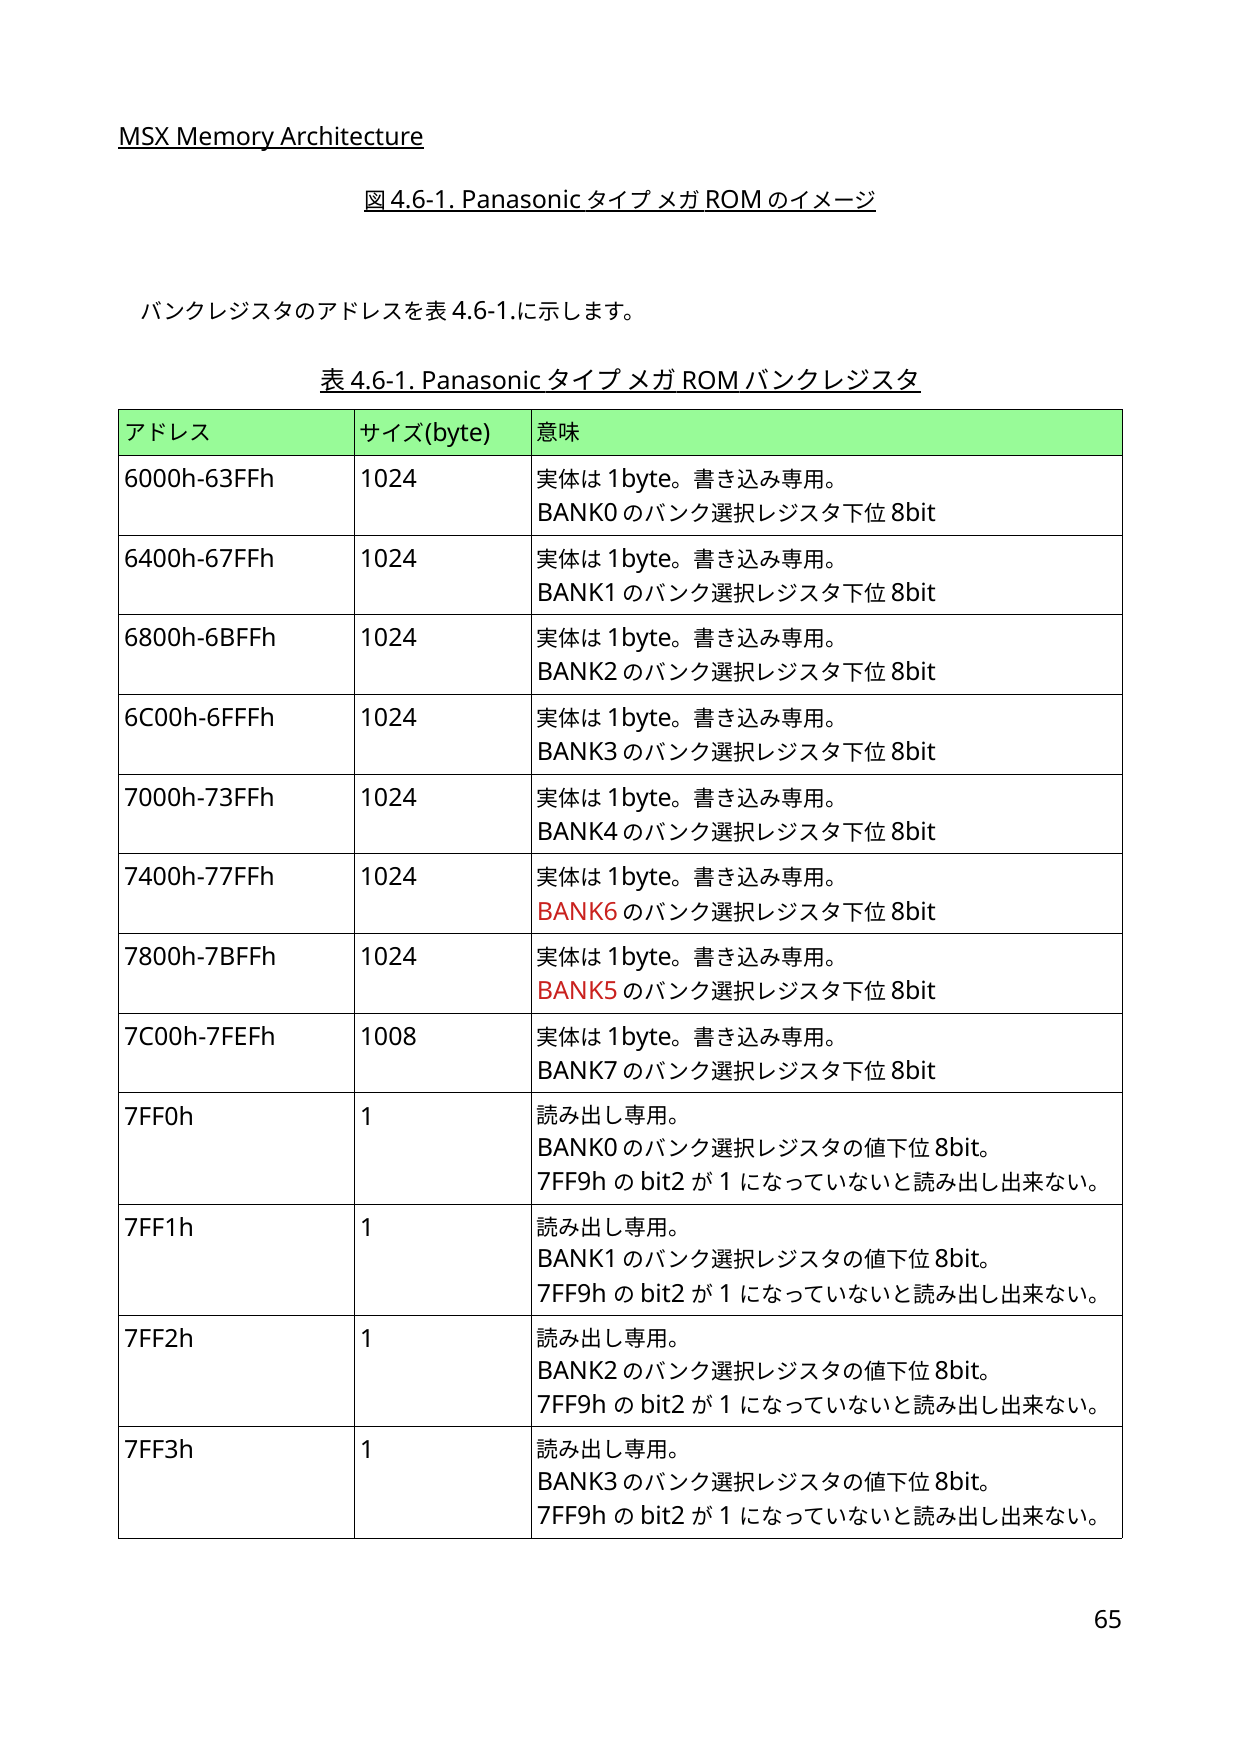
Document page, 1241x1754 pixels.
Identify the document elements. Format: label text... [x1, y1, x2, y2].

table_cell 1024 [355, 854, 531, 933]
table_cell 読み出し専用。 BANK3のバンク選択レジスタの値下位8bit。 7FF9h の bit2 が 1 になっていないと読み出し出来ない。 [532, 1427, 1122, 1538]
table_cell 7400h-77FFh [119, 854, 354, 933]
table_cell 6400h-67FFh [119, 536, 354, 614]
table_cell 7FF3h [119, 1427, 354, 1538]
table_cell 1008 [355, 1014, 531, 1092]
table_cell 1 [355, 1093, 531, 1204]
table_header アドレス [119, 410, 354, 455]
table_cell 7800h-7BFFh [119, 934, 354, 1013]
table_cell 実体は1byte。書き込み専用。 BANK4のバンク選択レジスタ下位8bit [532, 775, 1122, 853]
table_cell 1024 [355, 456, 531, 534]
table_cell 実体は1byte。書き込み専用。 BANK0のバンク選択レジスタ下位8bit [532, 456, 1122, 534]
table_cell 読み出し専用。 BANK0のバンク選択レジスタの値下位8bit。 7FF9h の bit2 が 1 になっていないと読み出し出来ない。 [532, 1093, 1122, 1204]
table_cell 1 [355, 1427, 531, 1538]
table_cell 実体は1byte。書き込み専用。 BANK1のバンク選択レジスタ下位8bit [532, 536, 1122, 614]
table_cell 1024 [355, 615, 531, 694]
table_cell 7000h-73FFh [119, 775, 354, 853]
table_cell 読み出し専用。 BANK1のバンク選択レジスタの値下位8bit。 7FF9h の bit2 が 1 になっていないと読み出し出来ない。 [532, 1205, 1122, 1315]
table_cell 読み出し専用。 BANK2のバンク選択レジスタの値下位8bit。 7FF9h の bit2 が 1 になっていないと読み出し出来ない。 [532, 1316, 1122, 1426]
table_cell 1024 [355, 775, 531, 853]
table_cell 1024 [355, 934, 531, 1013]
table_cell 6000h-63FFh [119, 456, 354, 534]
table_cell 7FF0h [119, 1093, 354, 1204]
table_header 意味 [532, 410, 1122, 455]
table_cell 7C00h-7FEFh [119, 1014, 354, 1092]
table_cell 実体は1byte。書き込み専用。 BANK3のバンク選択レジスタ下位8bit [532, 695, 1122, 773]
table_cell 6800h-6BFFh [119, 615, 354, 694]
table_cell 1 [355, 1316, 531, 1426]
table_cell 実体は1byte。書き込み専用。 BANK2のバンク選択レジスタ下位8bit [532, 615, 1122, 694]
text バンクレジスタのアドレスを表4.6-1.に示します。 [118, 292, 1122, 327]
table_cell 1024 [355, 695, 531, 773]
table_cell 1024 [355, 536, 531, 614]
table_cell 1 [355, 1205, 531, 1315]
table_cell 実体は1byte。書き込み専用。 BANK7のバンク選択レジスタ下位8bit [532, 1014, 1122, 1092]
table_cell 実体は1byte。書き込み専用。 BANK6のバンク選択レジスタ下位8bit [532, 854, 1122, 933]
table_cell 実体は1byte。書き込み専用。 BANK5のバンク選択レジスタ下位8bit [532, 934, 1122, 1013]
table_cell 6C00h-6FFFh [119, 695, 354, 773]
text 図4.6-1. Panasonicタイプ メガROMのイメージ [118, 182, 1122, 216]
table_cell 7FF1h [119, 1205, 354, 1315]
text 表 4.6-1. Panasonicタイプ メガROMバンクレジスタ [118, 360, 1122, 397]
table_cell 7FF2h [119, 1316, 354, 1426]
table_header サイズ(byte) [355, 410, 531, 455]
